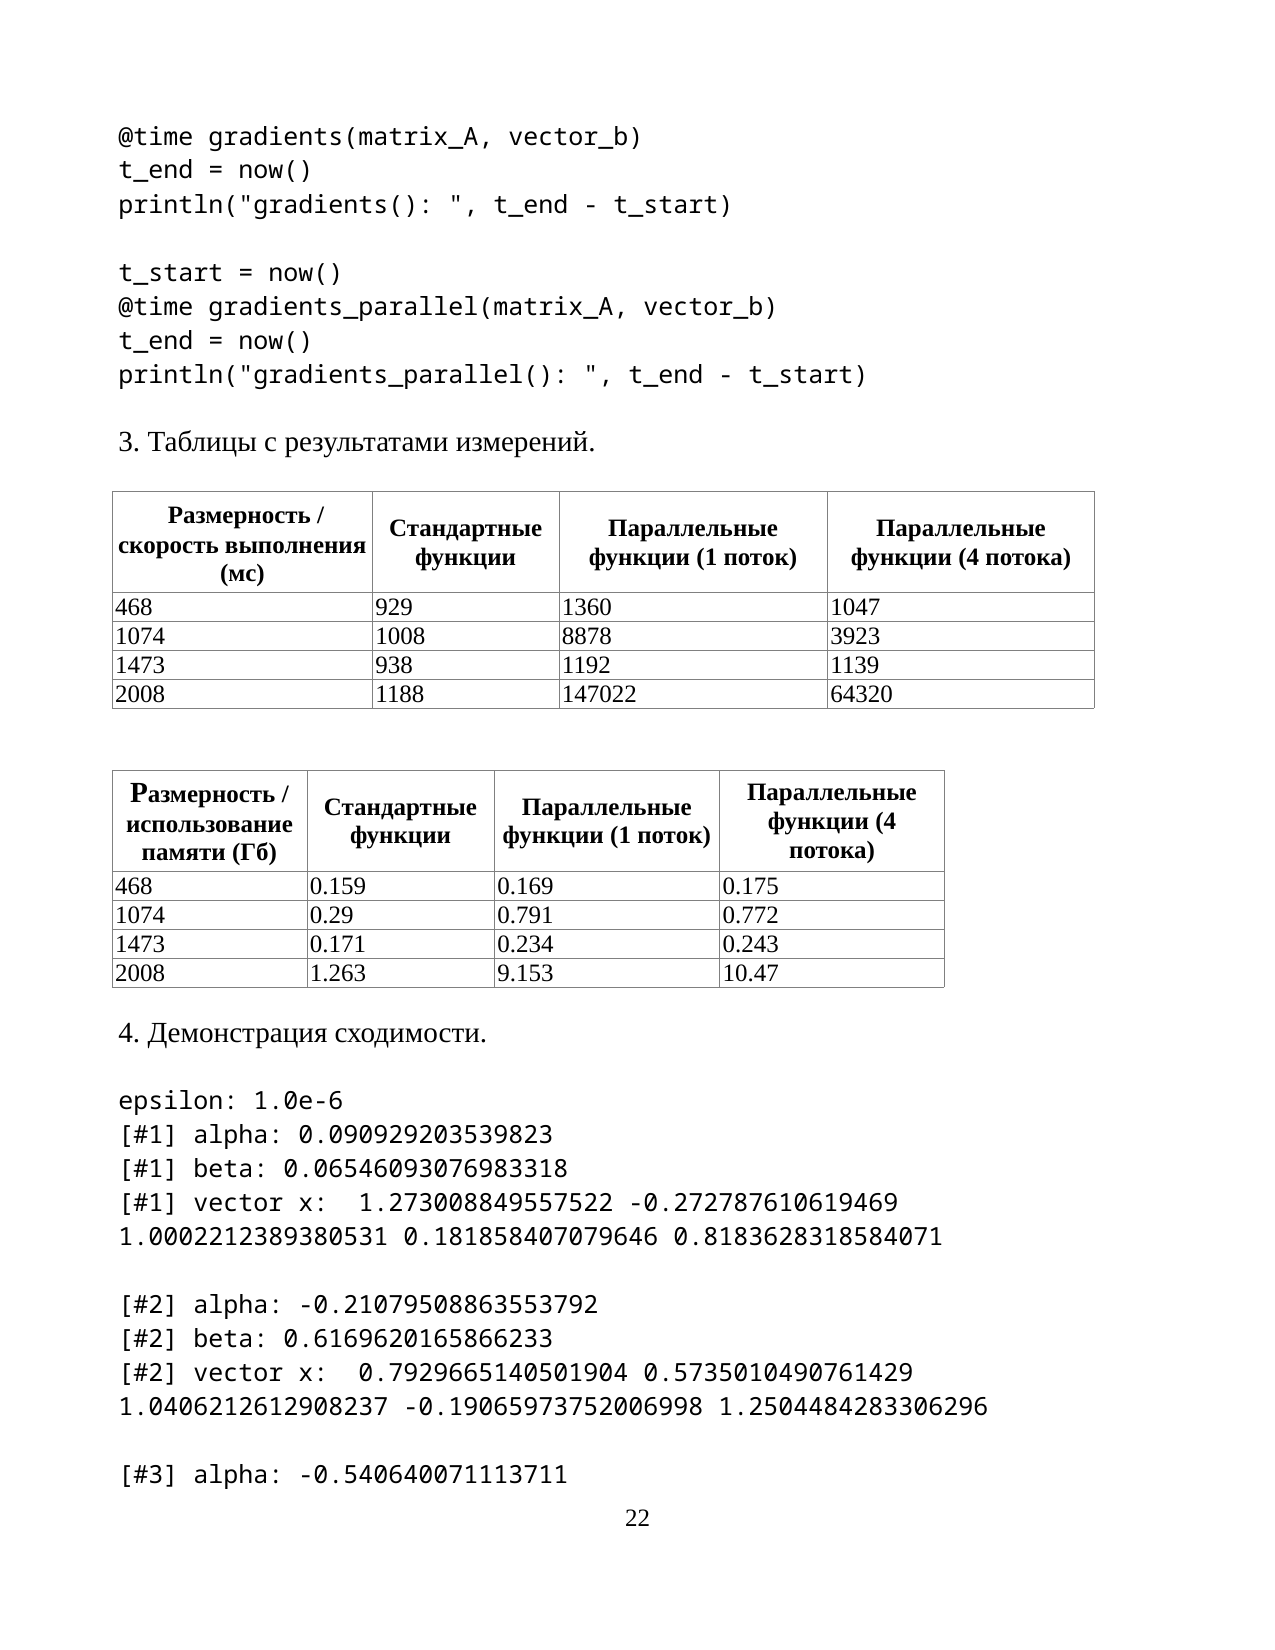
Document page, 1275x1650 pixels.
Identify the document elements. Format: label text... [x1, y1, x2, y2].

table_cell 468 [113, 593, 372, 621]
table_header Размерность / использование памяти (Гб) [113, 771, 307, 871]
text [#2] alpha: -0.21079508863553792 [118, 1287, 1157, 1321]
table_cell 1188 [373, 680, 559, 708]
text 4. Демонстрация сходимости. [118, 1015, 1157, 1049]
table_cell 10.47 [720, 959, 944, 987]
table_cell 1360 [560, 593, 827, 621]
table_cell 1.263 [308, 959, 494, 987]
table_cell 0.169 [495, 872, 719, 900]
table_cell 1047 [828, 593, 1094, 621]
table_cell 1074 [113, 901, 307, 929]
text [#1] alpha: 0.090929203539823 [118, 1117, 1157, 1151]
text @time gradients_parallel(matrix_A, vector_b) [118, 288, 1157, 322]
table_cell 1139 [828, 651, 1094, 679]
text @time gradients(matrix_A, vector_b) [118, 118, 1157, 152]
table_cell 3923 [828, 622, 1094, 650]
text [#2] beta: 0.6169620165866233 [118, 1321, 1157, 1355]
table_cell 64320 [828, 680, 1094, 708]
text [#3] alpha: -0.540640071113711 [118, 1457, 1157, 1491]
text 3. Таблицы с результатами измерений. [118, 424, 1157, 458]
table_cell 929 [373, 593, 559, 621]
table_cell 1074 [113, 622, 372, 650]
table_header Стандартные функции [373, 492, 559, 592]
text t_end = now() [118, 152, 1157, 186]
table_header Стандартные функции [308, 771, 494, 871]
table_cell 1473 [113, 930, 307, 958]
table_cell 2008 [113, 680, 372, 708]
table_cell 0.171 [308, 930, 494, 958]
text println("gradients_parallel(): ", t_end - t_start) [118, 357, 1157, 391]
table_cell 938 [373, 651, 559, 679]
text epsilon: 1.0e-6 [118, 1082, 1157, 1117]
table_header Размерность / скорость выполнения (мс) [113, 492, 372, 592]
text t_start = now() [118, 254, 1157, 288]
table_cell 1473 [113, 651, 372, 679]
text println("gradients(): ", t_end - t_start) [118, 186, 1157, 220]
table_cell 9.153 [495, 959, 719, 987]
table_cell 0.791 [495, 901, 719, 929]
table_header Параллельные функции (4 потока) [828, 492, 1094, 592]
table_cell 2008 [113, 959, 307, 987]
table_cell 0.243 [720, 930, 944, 958]
text [#1] beta: 0.06546093076983318 [118, 1151, 1157, 1185]
table_header Параллельные функции (4 потока) [720, 771, 944, 871]
table_header Параллельные функции (1 поток) [560, 492, 827, 592]
table_cell 0.159 [308, 872, 494, 900]
table_cell 0.772 [720, 901, 944, 929]
table_cell 8878 [560, 622, 827, 650]
text t_end = now() [118, 322, 1157, 357]
table_cell 0.29 [308, 901, 494, 929]
table_cell 0.234 [495, 930, 719, 958]
table_cell 0.175 [720, 872, 944, 900]
table_cell 1192 [560, 651, 827, 679]
text [#2] vector x: 0.7929665140501904 0.5735010490761429 1.0406212612908237 -0.19065973752006998 1.2504484283306296 [118, 1355, 1157, 1423]
table_cell 468 [113, 872, 307, 900]
table_cell 1008 [373, 622, 559, 650]
text [#1] vector x: 1.273008849557522 -0.272787610619469 1.0002212389380531 0.181858407079646 0.8183628318584071 [118, 1185, 1157, 1253]
table_cell 147022 [560, 680, 827, 708]
table_header Параллельные функции (1 поток) [495, 771, 719, 871]
